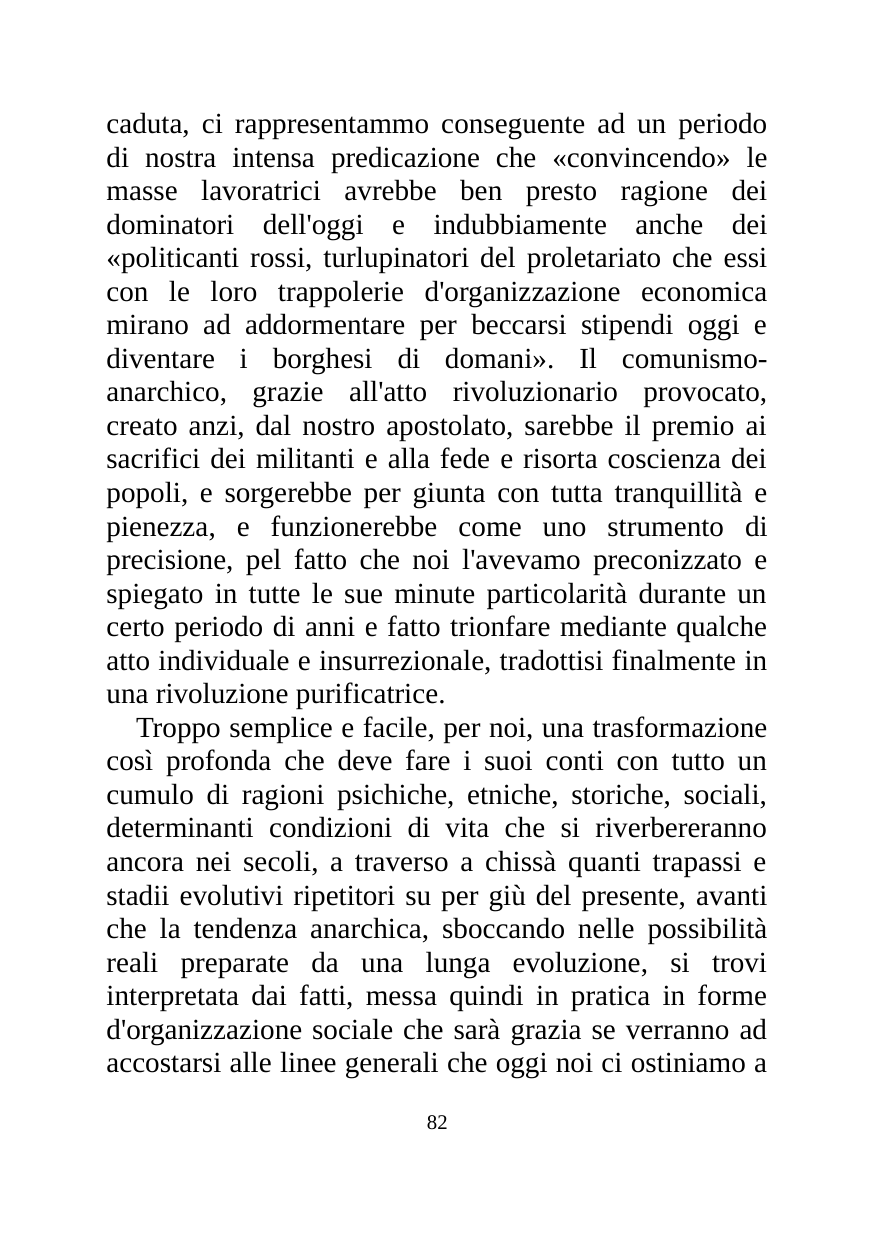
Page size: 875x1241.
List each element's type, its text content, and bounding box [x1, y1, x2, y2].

text caduta, ci rappresentammo conseguente ad un periodo di nostra intensa predicazione che «convincendo» le masse lavoratrici avrebbe ben presto ragione dei dominatori dell'oggi e indubbiamente anche dei «politicanti rossi, turlupinatori del proletariato che essi con le loro trappolerie d'organizzazione economica mirano ad addormentare per beccarsi stipendi oggi e diventare i borghesi di domani». Il comunismo-anarchico, grazie all'atto rivoluzionario provocato, creato anzi, dal nostro apostolato, sarebbe il premio ai sacrifici dei militanti e alla fede e risorta coscienza dei popoli, e sorgerebbe per giunta con tutta tranquillità e pienezza, e funzionerebbe come uno strumento di precisione, pel fatto che noi l'avevamo preconizzato e spiegato in tutte le sue minute particolarità durante un certo periodo di anni e fatto trionfare mediante qualche atto individuale e insurrezionale, tradottisi finalmente in una rivoluzione purificatrice. [106, 106, 768, 710]
text Troppo semplice e facile, per noi, una trasformazione così profonda che deve fare i suoi conti con tutto un cumulo di ragioni psichiche, etniche, storiche, sociali, determinanti condizioni di vita che si riverbereranno ancora nei secoli, a traverso a chissà quanti trapassi e stadii evolutivi ripetitori su per giù del presente, avanti che la tendenza anarchica, sboccando nelle possibilità reali preparate da una lunga evoluzione, si trovi interpretata dai fatti, messa quindi in pratica in forme d'organizzazione sociale che sarà grazia se verranno ad accostarsi alle linee generali che oggi noi ci ostiniamo a [106, 710, 768, 1079]
